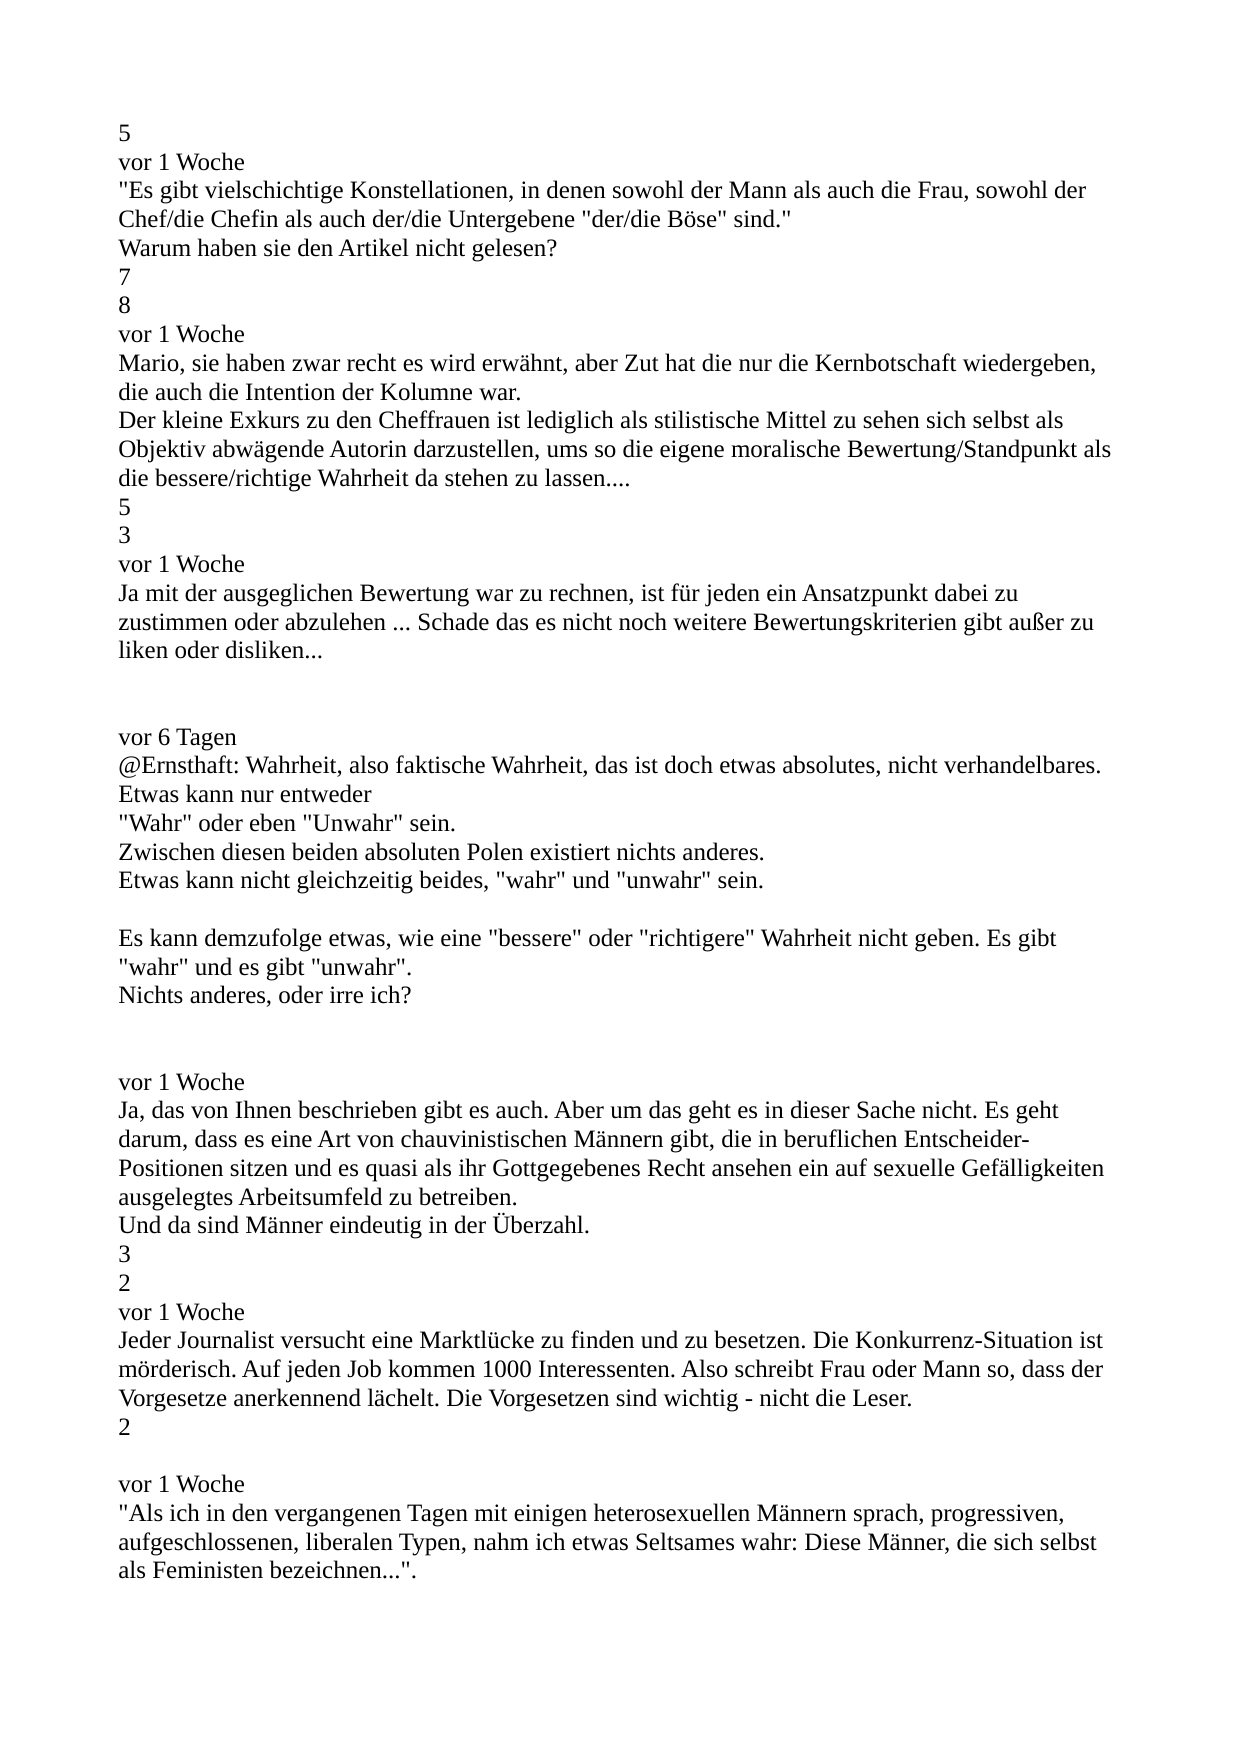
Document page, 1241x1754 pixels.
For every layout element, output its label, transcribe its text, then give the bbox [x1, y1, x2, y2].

text Es kann demzufolge etwas, wie eine "bessere" oder "richtigere" Wahrheit nicht geben. Es gibt "wahr" und es gibt "unwahr". [118, 923, 1122, 981]
text "Es gibt vielschichtige Konstellationen, in denen sowohl der Mann als auch die Frau, sowohl der Chef/die Chefin als auch der/die Untergebene "der/die Böse" sind." [118, 176, 1122, 233]
text Jeder Journalist versucht eine Marktlücke zu finden und zu besetzen. Die Konkurrenz-Situation ist mörderisch. Auf jeden Job kommen 1000 Interessenten. Also schreibt Frau oder Mann so, dass der Vorgesetze anerkennend lächelt. Die Vorgesetzen sind wichtig - nicht die Leser. [118, 1326, 1122, 1412]
text 3 [118, 521, 1122, 549]
text 2 [118, 1268, 1122, 1297]
text Und da sind Männer eindeutig in der Überzahl. [118, 1211, 1122, 1239]
text "Wahr" oder eben "Unwahr" sein. [118, 808, 1122, 837]
text vor 1 Woche [118, 147, 1122, 176]
text vor 6 Tagen [118, 722, 1122, 751]
text "Als ich in den vergangenen Tagen mit einigen heterosexuellen Männern sprach, progressiven, aufgeschlossenen, liberalen Typen, nahm ich etwas Seltsames wahr: Diese Männer, die sich selbst als Feministen bezeichnen...". [118, 1498, 1122, 1584]
text vor 1 Woche [118, 549, 1122, 578]
text vor 1 Woche [118, 319, 1122, 348]
text 2 [118, 1412, 1122, 1441]
text Nichts anderes, oder irre ich? [118, 981, 1122, 1009]
text 3 [118, 1239, 1122, 1268]
text @Ernsthaft: Wahrheit, also faktische Wahrheit, das ist doch etwas absolutes, nicht verhandelbares. Etwas kann nur entweder [118, 751, 1122, 808]
text vor 1 Woche [118, 1297, 1122, 1326]
text Warum haben sie den Artikel nicht gelesen? [118, 233, 1122, 262]
text Etwas kann nicht gleichzeitig beides, "wahr" und "unwahr" sein. [118, 866, 1122, 894]
text 8 [118, 291, 1122, 319]
text vor 1 Woche [118, 1067, 1122, 1096]
text vor 1 Woche [118, 1469, 1122, 1498]
text 7 [118, 262, 1122, 291]
text 5 [118, 118, 1122, 147]
text Ja, das von Ihnen beschrieben gibt es auch. Aber um das geht es in dieser Sache nicht. Es geht darum, dass es eine Art von chauvinistischen Männern gibt, die in beruflichen Entscheider-Positionen sitzen und es quasi als ihr Gottgegebenes Recht ansehen ein auf sexuelle Gefälligkeiten ausgelegtes Arbeitsumfeld zu betreiben. [118, 1096, 1122, 1211]
text Zwischen diesen beiden absoluten Polen existiert nichts anderes. [118, 837, 1122, 866]
text Ja mit der ausgeglichen Bewertung war zu rechnen, ist für jeden ein Ansatzpunkt dabei zu zustimmen oder abzulehen ... Schade das es nicht noch weitere Bewertungskriterien gibt außer zu liken oder disliken... [118, 578, 1122, 664]
text Mario, sie haben zwar recht es wird erwähnt, aber Zut hat die nur die Kernbotschaft wiedergeben, die auch die Intention der Kolumne war. [118, 348, 1122, 406]
text Der kleine Exkurs zu den Cheffrauen ist lediglich als stilistische Mittel zu sehen sich selbst als Objektiv abwägende Autorin darzustellen, ums so die eigene moralische Bewertung/Standpunkt als die bessere/richtige Wahrheit da stehen zu lassen.... [118, 406, 1122, 492]
text 5 [118, 492, 1122, 521]
